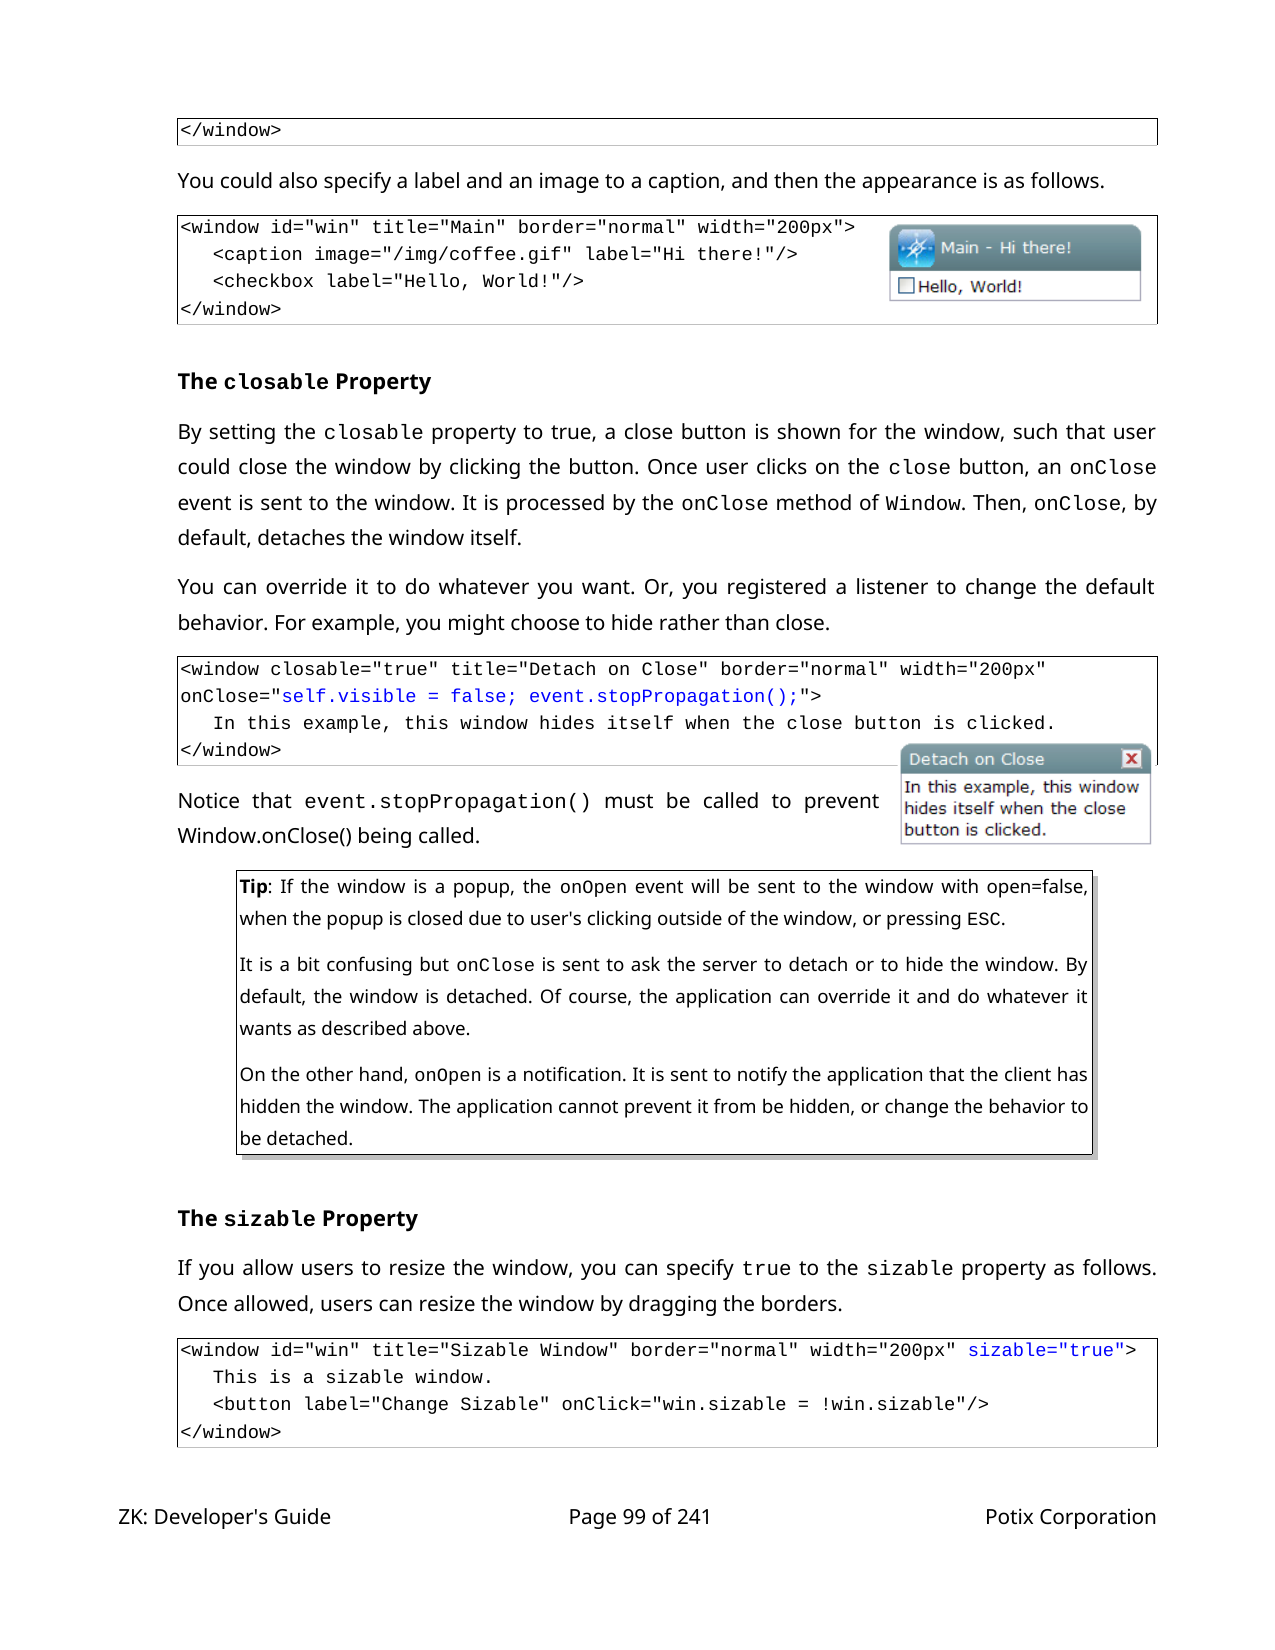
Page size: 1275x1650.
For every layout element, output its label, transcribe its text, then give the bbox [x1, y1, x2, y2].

text By setting the closable property to true, a close button is shown for the window, such that user could close the window by clicking the button. Once user clicks on the close button, an onClose event is sent to the window. It is processed by the onClose method of Window. Then, onClose, by default, detaches the window itself. [177, 417, 1157, 552]
text This is a sizable window. [178, 1365, 1157, 1389]
text Notice that event.stopPropagation() must be called to prevent Window.onClose() being called. [177, 786, 1157, 850]
text </window> [178, 296, 1157, 324]
text onClose="self.visible = false; event.stopPropagation();"> [178, 684, 1157, 708]
picture [887, 222, 1144, 305]
text <caption image="/img/coffee.gif" label="Hi there!"/> [178, 242, 887, 266]
subtitle The closable Property [177, 366, 1157, 396]
text <checkbox label="Hello, World!"/> [178, 269, 887, 293]
text </window> [178, 1419, 1157, 1447]
text <window closable="true" title="Detach on Close" border="normal" width="200px" [178, 657, 1157, 681]
picture [897, 741, 1155, 847]
text <window id="win" title="Sizable Window" border="normal" width="200px" sizable="true"> [178, 1339, 1157, 1362]
text It is a bit confusing but onClose is sent to ask the server to detach or to hide the window. By default, the window is detached. Of course, the application can override it and do whatever it wants as described above. [237, 949, 1092, 1041]
text If you allow users to resize the window, you can specify true to the sizable property as follows. Once allowed, users can resize the window by dragging the borders. [177, 1253, 1157, 1317]
text Tip: If the window is a popup, the onOpen event will be sent to the window with open=false, when the popup is closed due to user's clicking outside of the window, or pressing ESC. [237, 871, 1092, 931]
text </window> [178, 119, 1157, 145]
subtitle The sizable Property [177, 1203, 1157, 1233]
text In this example, this window hides itself when the close button is clicked. [178, 711, 1157, 735]
text <window id="win" title="Main" border="normal" width="200px"> [178, 216, 1157, 239]
text <button label="Change Sizable" onClick="win.sizable = !win.sizable"/> [178, 1392, 1157, 1417]
text You can override it to do whatever you want. Or, you registered a listener to change the default behavior. For example, you might choose to hide rather than close. [177, 572, 1157, 636]
text On the other hand, onOpen is a notification. It is sent to notify the application that the client has hidden the window. The application cannot prevent it from be hidden, or change the behavior to be detached. [237, 1059, 1092, 1154]
text You could also specify a label and an image to a caption, and then the appearance is as follows. [177, 166, 1157, 194]
text </window> [178, 738, 1157, 765]
